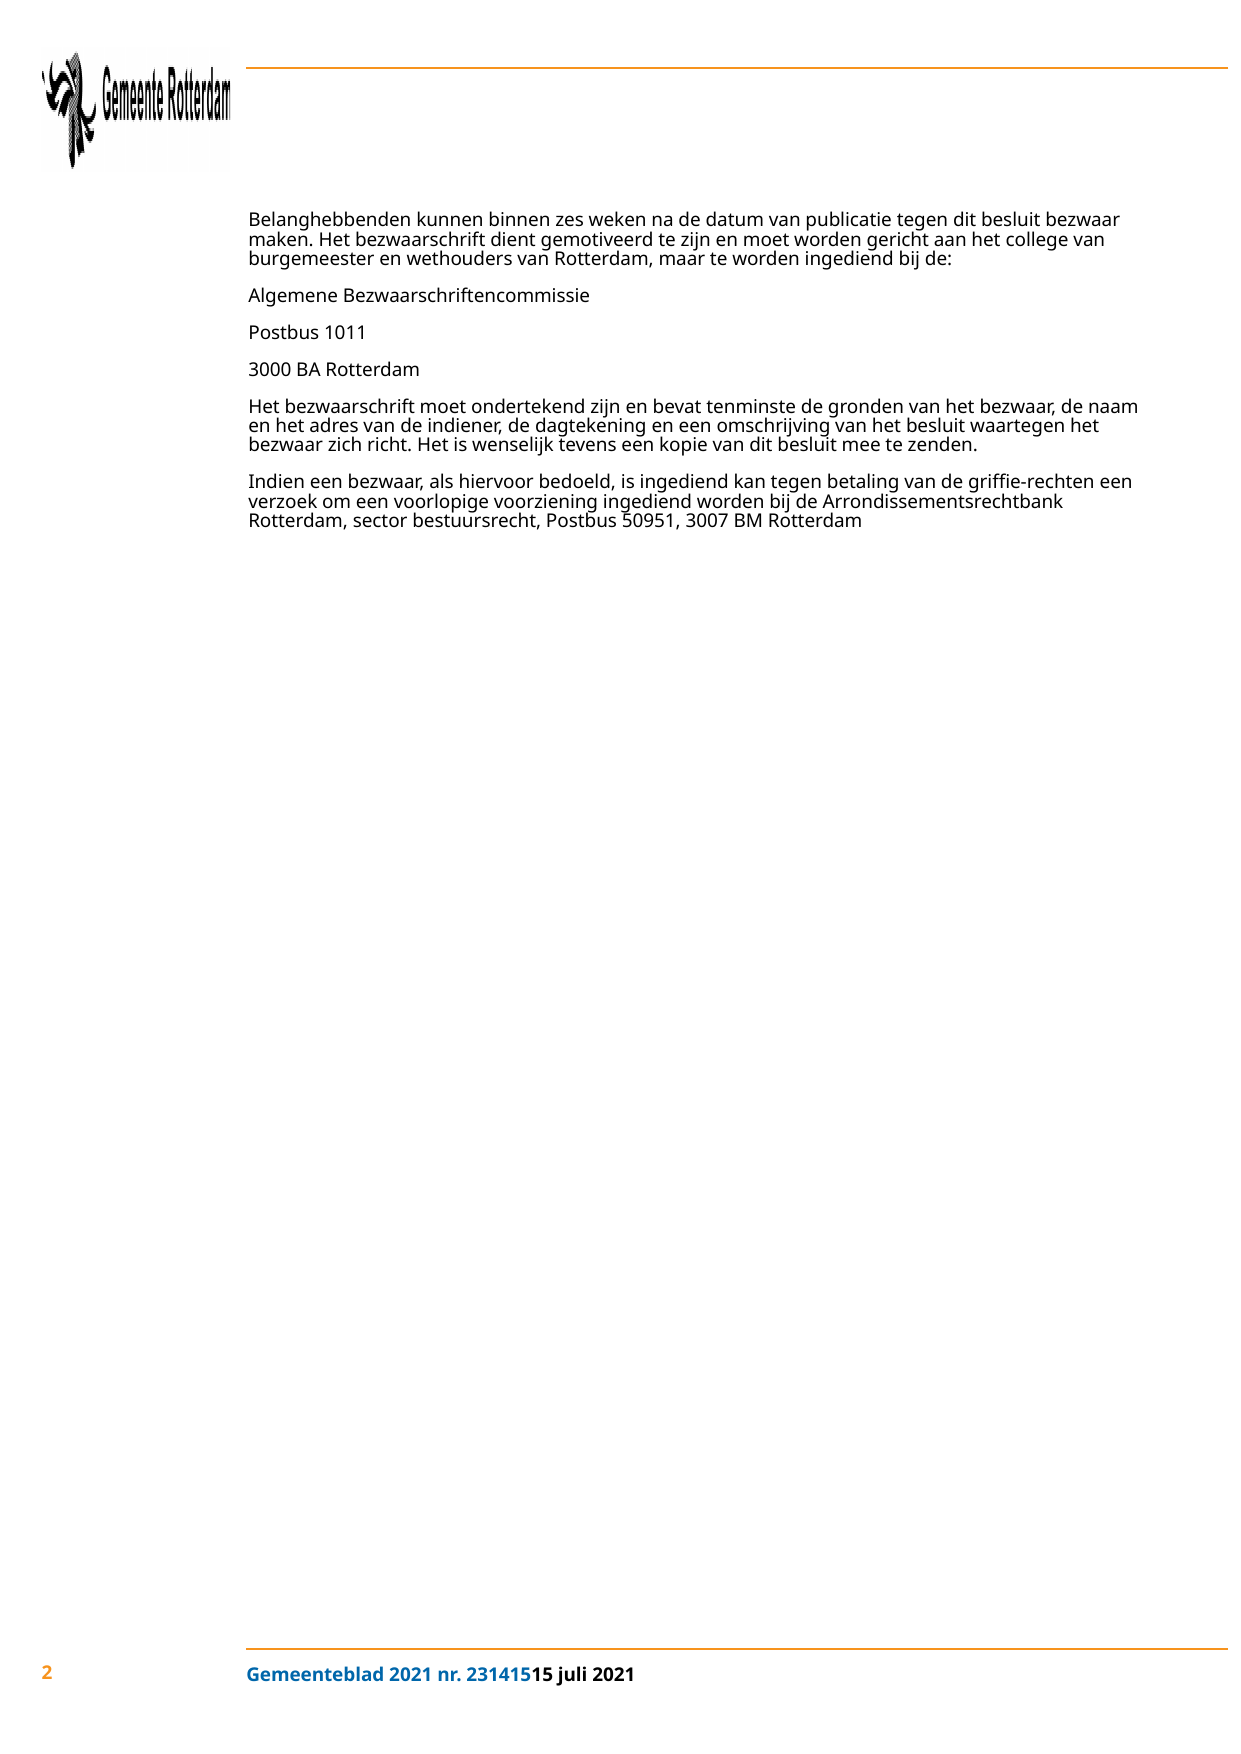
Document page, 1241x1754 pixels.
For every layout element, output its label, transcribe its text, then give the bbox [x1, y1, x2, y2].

text Het bezwaarschrift moet ondertekend zijn en bevat tenminste de gronden van het bezwaar, de naam en het adres van de indiener, de dagtekening en een omschrijving van het besluit waartegen het bezwaar zich richt. Het is wenselijk tevens een kopie van dit besluit mee te zenden. [248, 398, 1152, 456]
picture [41, 47, 231, 172]
text Algemene Bezwaarschriftencommissie [248, 287, 1152, 306]
text Belanghebbenden kunnen binnen zes weken na de datum van publicatie tegen dit besluit bezwaar maken. Het bezwaarschrift dient gemotiveerd te zijn en moet worden gericht aan het college van burgemeester en wethouders van Rotterdam, maar te worden ingediend bij de: [248, 211, 1152, 269]
text 3000 BA Rotterdam [248, 361, 1152, 380]
text Postbus 1011 [248, 324, 1152, 343]
text Indien een bezwaar, als hiervoor bedoeld, is ingediend kan tegen betaling van de griffie-rechten een verzoek om een voorlopige voorziening ingediend worden bij de Arrondissementsrechtbank Rotterdam, sector bestuursrecht, Postbus 50951, 3007 BM Rotterdam [248, 473, 1152, 531]
